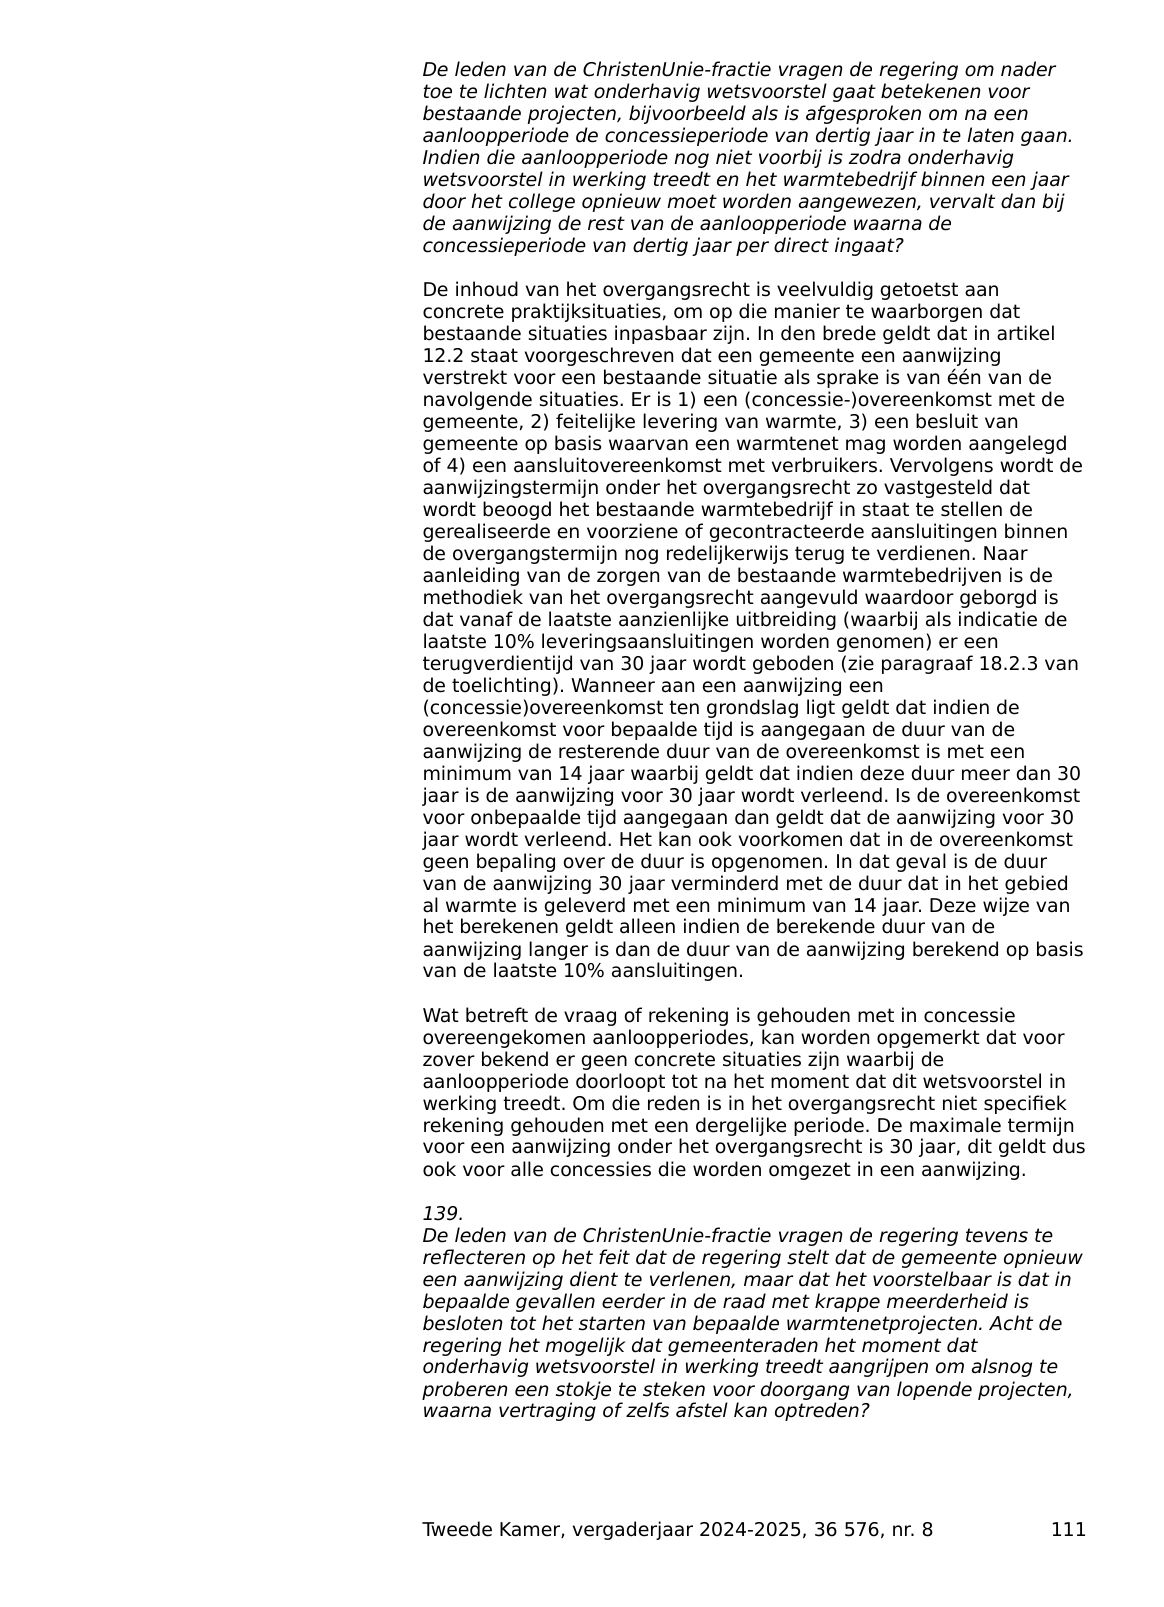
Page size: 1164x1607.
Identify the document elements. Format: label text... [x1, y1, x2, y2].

text De inhoud van het overgangsrecht is veelvuldig getoetst aan concrete praktijksituaties, om op die manier te waarborgen dat bestaande situaties inpasbaar zijn. In den brede geldt dat in artikel 12.2 staat voorgeschreven dat een gemeente een aanwijzing verstrekt voor een bestaande situatie als sprake is van één van de navolgende situaties. Er is 1) een (concessie-)overeenkomst met de gemeente, 2) feitelijke levering van warmte, 3) een besluit van gemeente op basis waarvan een warmtenet mag worden aangelegd of 4) een aansluitovereenkomst met verbruikers. Vervolgens wordt de aanwijzingstermijn onder het overgangsrecht zo vastgesteld dat wordt beoogd het bestaande warmtebedrijf in staat te stellen de gerealiseerde en voorziene of gecontracteerde aansluitingen binnen de overgangstermijn nog redelijkerwijs terug te verdienen. Naar aanleiding van de zorgen van de bestaande warmtebedrijven is de methodiek van het overgangsrecht aangevuld waardoor geborgd is dat vanaf de laatste aanzienlijke uitbreiding (waarbij als indicatie de laatste 10% leveringsaansluitingen worden genomen) er een terugverdientijd van 30 jaar wordt geboden (zie paragraaf 18.2.3 van de toelichting). Wanneer aan een aanwijzing een (concessie)overeenkomst ten grondslag ligt geldt dat indien de overeenkomst voor bepaalde tijd is aangegaan de duur van de aanwijzing de resterende duur van de overeenkomst is met een minimum van 14 jaar waarbij geldt dat indien deze duur meer dan 30 jaar is de aanwijzing voor 30 jaar wordt verleend. Is de overeenkomst voor onbepaalde tijd aangegaan dan geldt dat de aanwijzing voor 30 jaar wordt verleend. Het kan ook voorkomen dat in de overeenkomst geen bepaling over de duur is opgenomen. In dat geval is de duur van de aanwijzing 30 jaar verminderd met de duur dat in het gebied al warmte is geleverd met een minimum van 14 jaar. Deze wijze van het berekenen geldt alleen indien de berekende duur van de aanwijzing langer is dan de duur van de aanwijzing berekend op basis van de laatste 10% aansluitingen. [422, 279, 1087, 982]
text De leden van de ChristenUnie-fractie vragen de regering om nader toe te lichten wat onderhavig wetsvoorstel gaat betekenen voor bestaande projecten, bijvoorbeeld als is afgesproken om na een aanloopperiode de concessieperiode van dertig jaar in te laten gaan. Indien die aanloopperiode nog niet voorbij is zodra onderhavig wetsvoorstel in werking treedt en het warmtebedrijf binnen een jaar door het college opnieuw moet worden aangewezen, vervalt dan bij de aanwijzing de rest van de aanloopperiode waarna de concessieperiode van dertig jaar per direct ingaat? [422, 59, 1087, 257]
text 139. [422, 1203, 1087, 1224]
text De leden van de ChristenUnie-fractie vragen de regering tevens te reflecteren op het feit dat de regering stelt dat de gemeente opnieuw een aanwijzing dient te verlenen, maar dat het voorstelbaar is dat in bepaalde gevallen eerder in de raad met krappe meerderheid is besloten tot het starten van bepaalde warmtenetprojecten. Acht de regering het mogelijk dat gemeenteraden het moment dat onderhavig wetsvoorstel in werking treedt aangrijpen om alsnog te proberen een stokje te steken voor doorgang van lopende projecten, waarna vertraging of zelfs afstel kan optreden? [422, 1224, 1087, 1422]
text Wat betreft de vraag of rekening is gehouden met in concessie overeengekomen aanloopperiodes, kan worden opgemerkt dat voor zover bekend er geen concrete situaties zijn waarbij de aanloopperiode doorloopt tot na het moment dat dit wetsvoorstel in werking treedt. Om die reden is in het overgangsrecht niet specifiek rekening gehouden met een dergelijke periode. De maximale termijn voor een aanwijzing onder het overgangsrecht is 30 jaar, dit geldt dus ook voor alle concessies die worden omgezet in een aanwijzing. [422, 1004, 1087, 1180]
